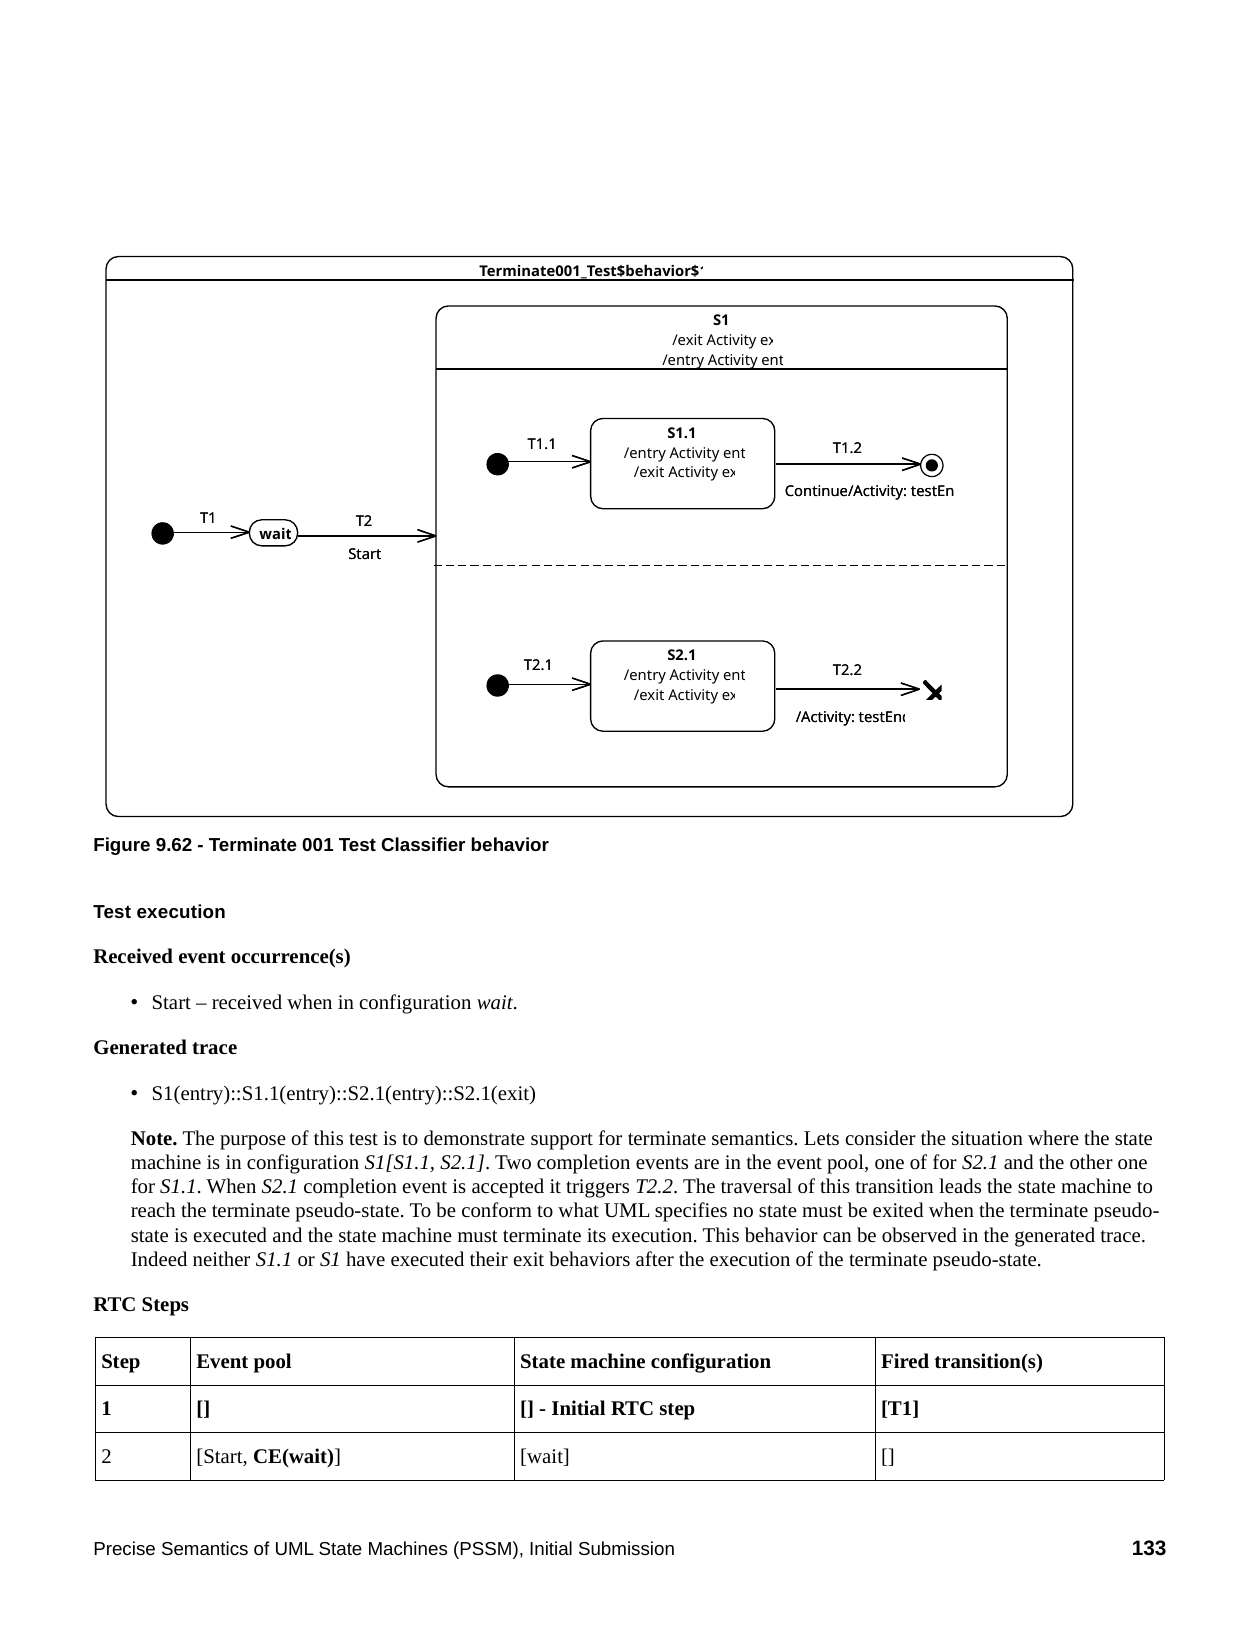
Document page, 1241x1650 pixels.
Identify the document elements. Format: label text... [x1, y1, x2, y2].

table_cell [Start, CE(wait)] [191, 1433, 514, 1480]
text Note. The purpose of this test is to demonstrate support for terminate semantics. Lets consider the situation where the state machine is in configuration S1[S1.1, S2.1]. Two completion events are in the event pool, one of for S2.1 and the other one for S1.1. When S2.1 completion event is accepted it triggers T2.2. The traversal of this transition leads the state machine to reach the terminate pseudo-state. To be conform to what UML specifies no state must be exited when the terminate pseudo-state is executed and the state machine must terminate its execution. This behavior can be observed in the generated trace. Indeed neither S1.1 or S1 have executed their exit behaviors after the execution of the terminate pseudo-state. [131, 1126, 1164, 1271]
table_cell 1 [96, 1386, 190, 1432]
table_cell [wait] [515, 1433, 875, 1480]
subtitle Test execution [93, 901, 1164, 923]
table_cell [] [876, 1433, 1164, 1480]
text Received event occurrence(s) [93, 944, 1164, 968]
list Start – received when in configuration wait. [131, 989, 1164, 1014]
table_header Fired transition(s) [876, 1338, 1164, 1384]
table_header Event pool [191, 1338, 514, 1384]
text RTC Steps [93, 1292, 1164, 1316]
table_cell [] - Initial RTC step [515, 1386, 875, 1432]
table_header Step [96, 1338, 190, 1384]
table_cell 2 [96, 1433, 190, 1480]
list S1(entry)::S1.1(entry)::S2.1(entry)::S2.1(exit) [131, 1080, 1164, 1105]
table_header State machine configuration [515, 1338, 875, 1384]
text Generated trace [93, 1035, 1164, 1059]
table_cell [T1] [876, 1386, 1164, 1432]
table_cell [] [191, 1386, 514, 1432]
text Figure 9.62 - Terminate 001 Test Classifier behavior [93, 243, 1087, 856]
